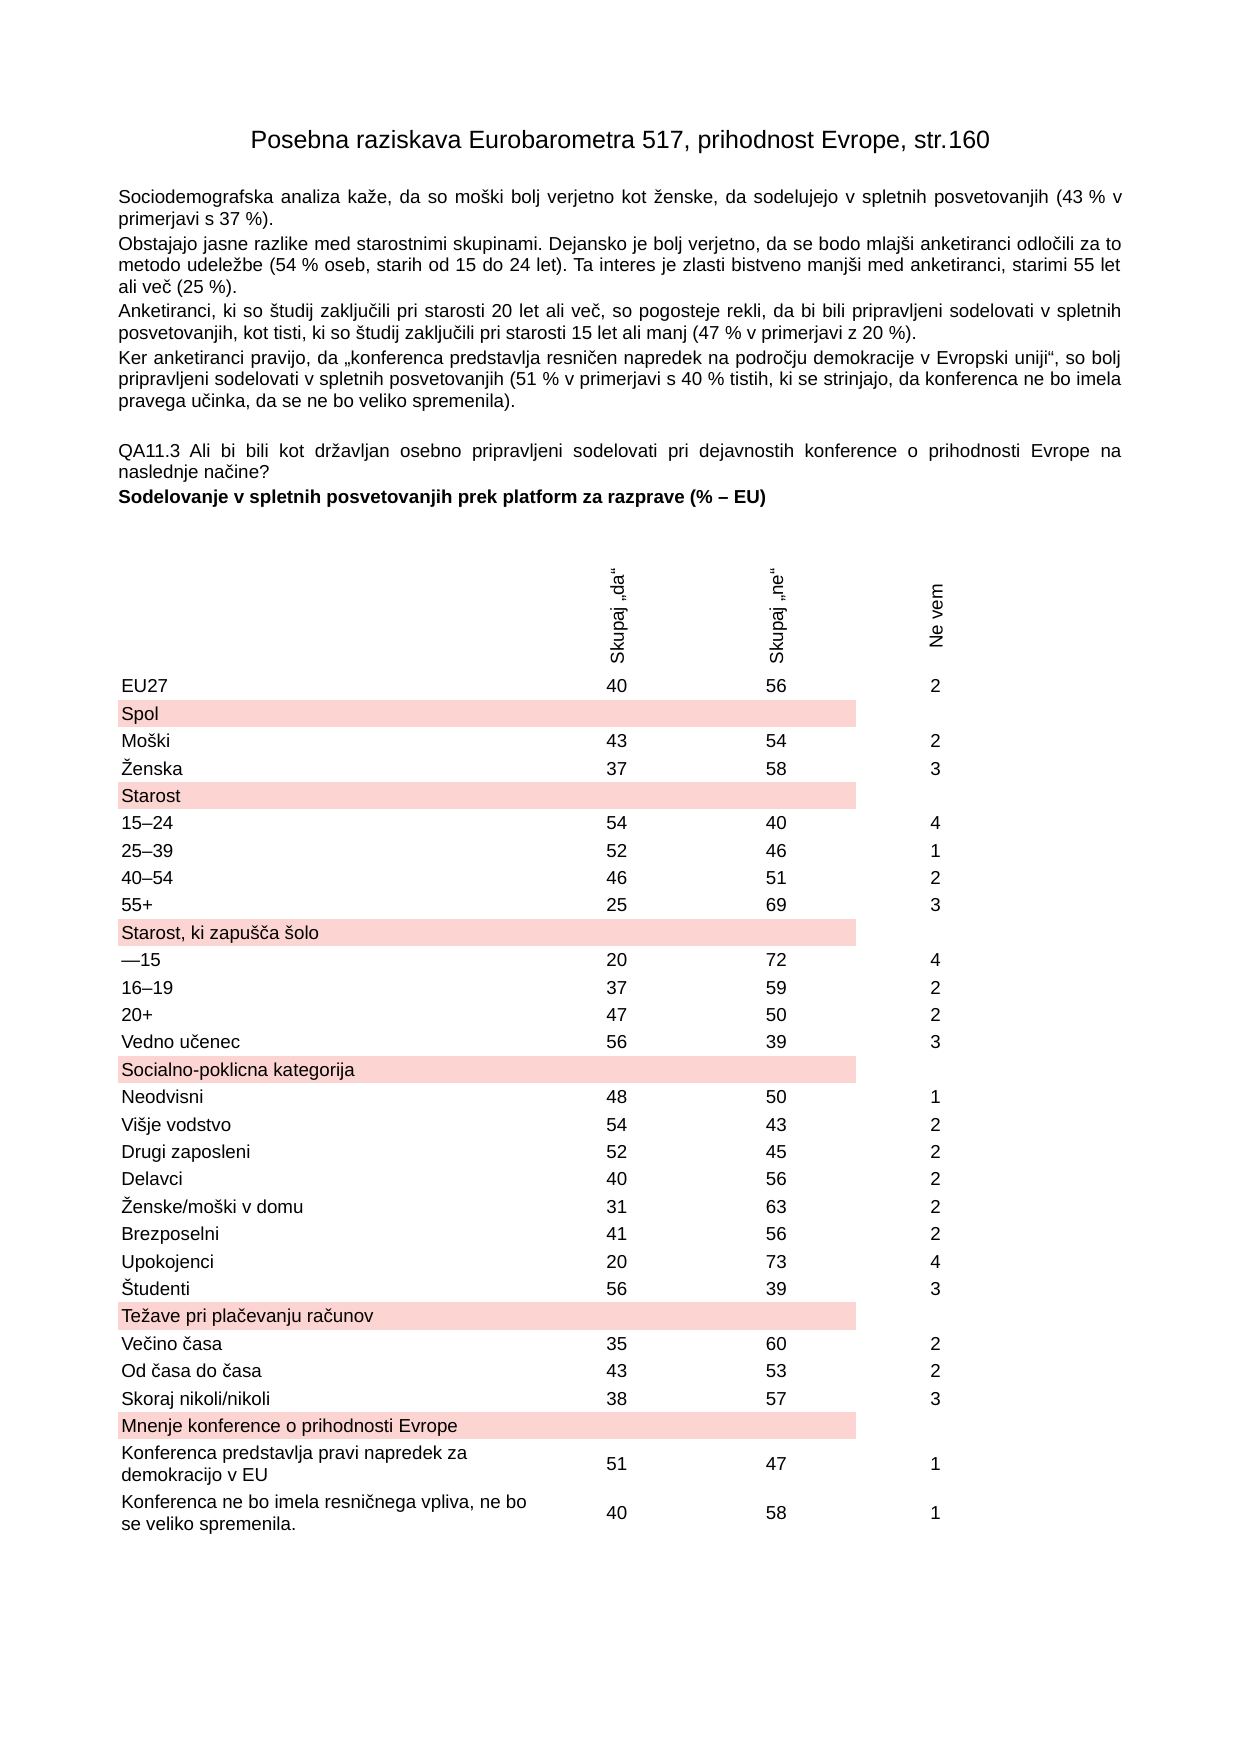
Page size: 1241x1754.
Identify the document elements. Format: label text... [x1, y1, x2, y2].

table_cell —15 [118, 946, 537, 973]
table_cell 38 [537, 1385, 696, 1412]
table_cell 47 [537, 1001, 696, 1028]
table_cell 2 [856, 1165, 1015, 1193]
table_cell 40 [537, 1488, 696, 1537]
table_cell 2 [856, 1193, 1015, 1220]
table_cell 48 [537, 1083, 696, 1111]
text Obstajajo jasne razlike med starostnimi skupinami. Dejansko je bolj verjetno, da se bodo mlajši anketiranci odločili za to metodo udeležbe (54 % oseb, starih od 15 do 24 let). Ta interes je zlasti bistveno manjši med anketiranci, starimi 55 let ali več (25 %). [118, 232, 1122, 297]
table_cell 63 [696, 1193, 856, 1220]
table_cell 4 [856, 809, 1015, 837]
table_cell 46 [696, 837, 856, 864]
table_cell 54 [696, 727, 856, 754]
table_cell 3 [856, 1028, 1015, 1056]
table_header Skupaj „da“ [537, 560, 696, 672]
table_cell 25 [537, 891, 696, 919]
table_cell Drugi zaposleni [118, 1138, 537, 1165]
table_cell [856, 1302, 1015, 1330]
table_cell 45 [696, 1138, 856, 1165]
table_cell 54 [537, 809, 696, 837]
table_cell Starost, ki zapušča šolo [118, 919, 537, 946]
table_cell 55+ [118, 891, 537, 919]
table_cell 58 [696, 1488, 856, 1537]
table_cell 52 [537, 1138, 696, 1165]
table_cell 1 [856, 1083, 1015, 1111]
table_cell [856, 782, 1015, 809]
table_cell Težave pri plačevanju računov [118, 1302, 856, 1330]
table_cell Ženske/moški v domu [118, 1193, 537, 1220]
table_cell [537, 782, 696, 809]
table_cell 59 [696, 974, 856, 1001]
table_cell 52 [537, 837, 696, 864]
table_cell 35 [537, 1330, 696, 1357]
table_cell Delavci [118, 1165, 537, 1193]
table_cell 3 [856, 1385, 1015, 1412]
table_cell Starost [118, 782, 537, 809]
table_cell [696, 1412, 856, 1439]
table_cell 53 [696, 1357, 856, 1384]
text QA11.3 Ali bi bili kot državljan osebno pripravljeni sodelovati pri dejavnostih konference o prihodnosti Evrope na naslednje načine? [118, 439, 1122, 482]
table_cell 47 [696, 1439, 856, 1488]
table_cell 51 [537, 1439, 696, 1488]
table_cell 56 [537, 1028, 696, 1056]
table_cell 54 [537, 1111, 696, 1138]
table_cell 46 [537, 864, 696, 891]
table_cell Neodvisni [118, 1083, 537, 1111]
table_cell 16–19 [118, 974, 537, 1001]
table_cell [856, 1412, 1015, 1439]
table_cell 20 [537, 946, 696, 973]
table_cell Večino časa [118, 1330, 537, 1357]
table_cell [537, 1412, 696, 1439]
table_cell 2 [856, 1138, 1015, 1165]
table_cell 40 [696, 809, 856, 837]
table_cell 1 [856, 1488, 1015, 1537]
table_header Ne vem [856, 560, 1015, 672]
table_cell 2 [856, 1111, 1015, 1138]
table_cell 2 [856, 672, 1015, 699]
table_cell 50 [696, 1001, 856, 1028]
table_cell EU27 [118, 672, 537, 699]
table_cell 20+ [118, 1001, 537, 1028]
table_cell [856, 1056, 1015, 1083]
table_header [118, 560, 537, 672]
table_cell Mnenje konference o prihodnosti Evrope [118, 1412, 537, 1439]
table_cell [537, 919, 696, 946]
table_cell 2 [856, 1357, 1015, 1384]
table_cell 4 [856, 946, 1015, 973]
table_cell 15–24 [118, 809, 537, 837]
table_cell 43 [537, 727, 696, 754]
text Ker anketiranci pravijo, da „konferenca predstavlja resničen napredek na področju demokracije v Evropski uniji“, so bolj pripravljeni sodelovati v spletnih posvetovanjih (51 % v primerjavi s 40 % tistih, ki se strinjajo, da konferenca ne bo imela pravega učinka, da se ne bo veliko spremenila). [118, 347, 1122, 411]
table_cell Vedno učenec [118, 1028, 537, 1056]
text Sociodemografska analiza kaže, da so moški bolj verjetno kot ženske, da sodelujejo v spletnih posvetovanjih (43 % v primerjavi s 37 %). [118, 186, 1122, 229]
table_cell [856, 700, 1015, 727]
table_cell 2 [856, 864, 1015, 891]
table_cell [856, 919, 1015, 946]
table_cell 50 [696, 1083, 856, 1111]
table_cell 69 [696, 891, 856, 919]
table_cell 2 [856, 1330, 1015, 1357]
table_cell 41 [537, 1220, 696, 1247]
table_cell Brezposelni [118, 1220, 537, 1247]
table_cell 39 [696, 1275, 856, 1302]
table_cell 2 [856, 974, 1015, 1001]
table_cell Upokojenci [118, 1248, 537, 1275]
table_cell 39 [696, 1028, 856, 1056]
table_cell 3 [856, 891, 1015, 919]
table_cell 56 [696, 1165, 856, 1193]
table_cell 2 [856, 1001, 1015, 1028]
table_cell 40 [537, 1165, 696, 1193]
table_cell 43 [696, 1111, 856, 1138]
table_cell Konferenca predstavlja pravi napredek za demokracijo v EU [118, 1439, 537, 1488]
table_cell 2 [856, 1220, 1015, 1247]
table_cell 56 [696, 672, 856, 699]
table_cell 25–39 [118, 837, 537, 864]
table_cell 20 [537, 1248, 696, 1275]
table_cell 56 [537, 1275, 696, 1302]
table_cell 43 [537, 1357, 696, 1384]
table_cell 40–54 [118, 864, 537, 891]
table_cell 31 [537, 1193, 696, 1220]
table_cell 56 [696, 1220, 856, 1247]
table_cell 1 [856, 1439, 1015, 1488]
table_cell 1 [856, 837, 1015, 864]
table_cell Ženska [118, 754, 537, 782]
table_cell 51 [696, 864, 856, 891]
table_cell Od časa do časa [118, 1357, 537, 1384]
text Sodelovanje v spletnih posvetovanjih prek platform za razprave (% – EU) [118, 486, 1122, 507]
table_cell 3 [856, 1275, 1015, 1302]
table_header Skupaj „ne“ [696, 560, 856, 672]
table_cell 58 [696, 754, 856, 782]
table_cell Spol [118, 700, 537, 727]
table_cell 57 [696, 1385, 856, 1412]
table_cell [696, 700, 856, 727]
table_cell 37 [537, 974, 696, 1001]
table_cell Konferenca ne bo imela resničnega vpliva, ne bo se veliko spremenila. [118, 1488, 537, 1537]
table_cell 73 [696, 1248, 856, 1275]
table_cell 4 [856, 1248, 1015, 1275]
text Anketiranci, ki so študij zaključili pri starosti 20 let ali več, so pogosteje rekli, da bi bili pripravljeni sodelovati v spletnih posvetovanjih, kot tisti, ki so študij zaključili pri starosti 15 let ali manj (47 % v primerjavi z 20 %). [118, 300, 1122, 343]
table_cell 3 [856, 754, 1015, 782]
table_cell 72 [696, 946, 856, 973]
table_cell 2 [856, 727, 1015, 754]
table_cell 37 [537, 754, 696, 782]
table_cell 40 [537, 672, 696, 699]
table_cell Višje vodstvo [118, 1111, 537, 1138]
table_cell 60 [696, 1330, 856, 1357]
table_cell [696, 782, 856, 809]
table_cell Skoraj nikoli/nikoli [118, 1385, 537, 1412]
table_cell Študenti [118, 1275, 537, 1302]
table_cell Socialno-poklicna kategorija [118, 1056, 856, 1083]
table_cell [696, 919, 856, 946]
table_cell Moški [118, 727, 537, 754]
table_cell [537, 700, 696, 727]
